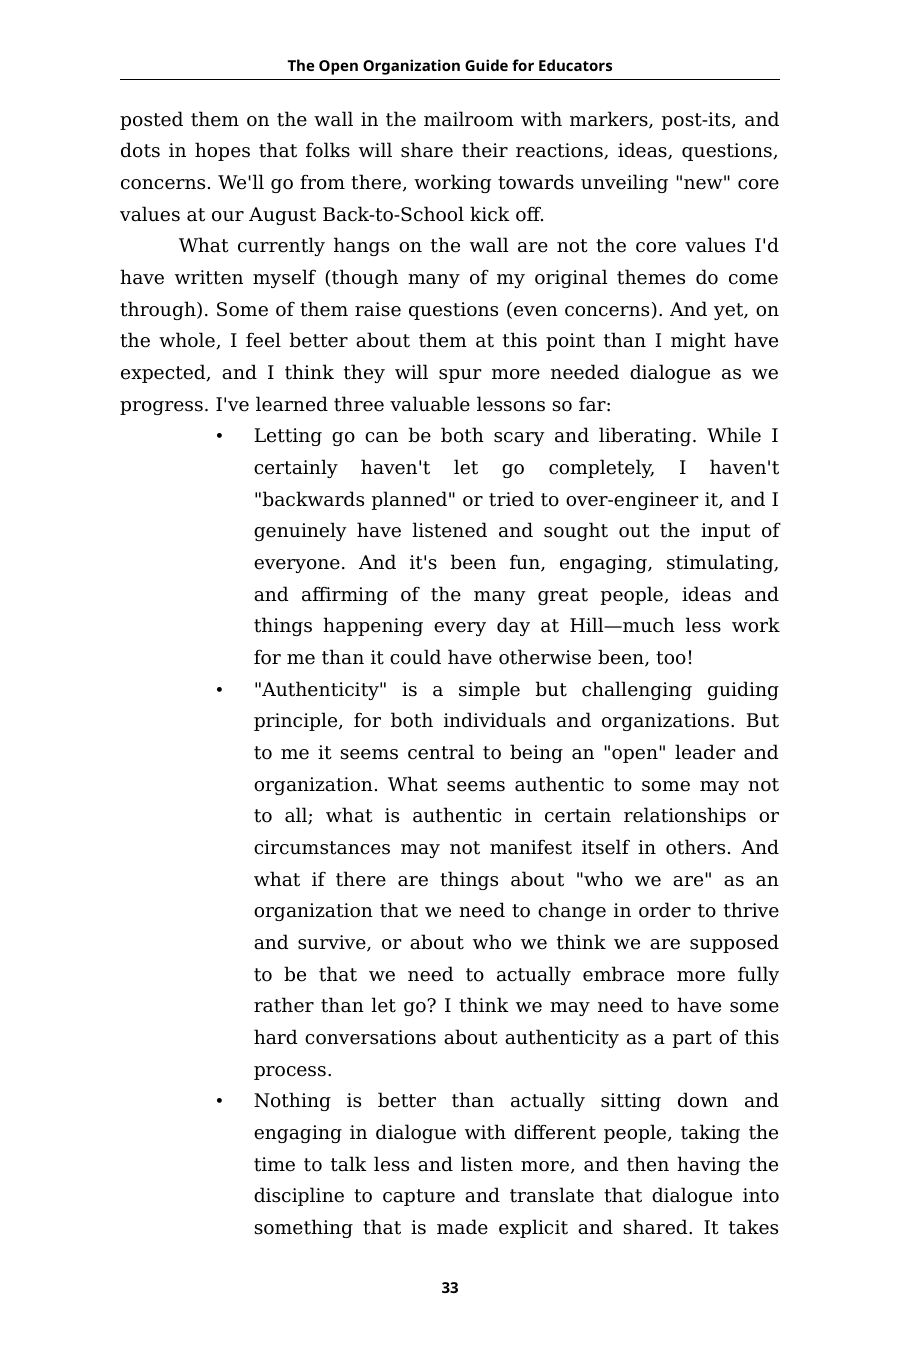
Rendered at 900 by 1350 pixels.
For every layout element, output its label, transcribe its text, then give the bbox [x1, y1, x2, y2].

list "Authenticity" is a simple but challenging guiding principle, for both individuals and organizations. But to me it seems central to being an "open" leader and organization. What seems authentic to some may not to all; what is authentic in certain relationships or circumstances may not manifest itself in others. And what if there are things about "who we are" as an organization that we need to change in order to thrive and survive, or about who we think we are supposed to be that we need to actually embrace more fully rather than let go? I think we may need to have some hard conversations about authenticity as a part of this process. [216, 679, 780, 1081]
text What currently hangs on the wall are not the core values I'd have written myself (though many of my original themes do come through). Some of them raise questions (even concerns). And yet, on the whole, I feel better about them at this point than I might have expected, and I think they will spur more needed dialogue as we progress. I've learned three valuable lessons so far: [120, 235, 780, 416]
text posted them on the wall in the mailroom with markers, post-its, and dots in hopes that folks will share their reactions, ideas, questions, concerns. We'll go from there, working towards unveiling "new" core values at our August Back-to-School kick off. [120, 109, 780, 226]
list Letting go can be both scary and liberating. While I certainly haven't let go completely, I haven't "backwards planned" or tried to over-engineer it, and I genuinely have listened and sought out the input of everyone. And it's been fun, engaging, stimulating, and affirming of the many great people, ideas and things happening every day at Hill—much less work for me than it could have otherwise been, too! [216, 425, 780, 669]
list Nothing is better than actually sitting down and engaging in dialogue with different people, taking the time to talk less and listen more, and then having the discipline to capture and translate that dialogue into something that is made explicit and shared. It takes [216, 1090, 780, 1239]
